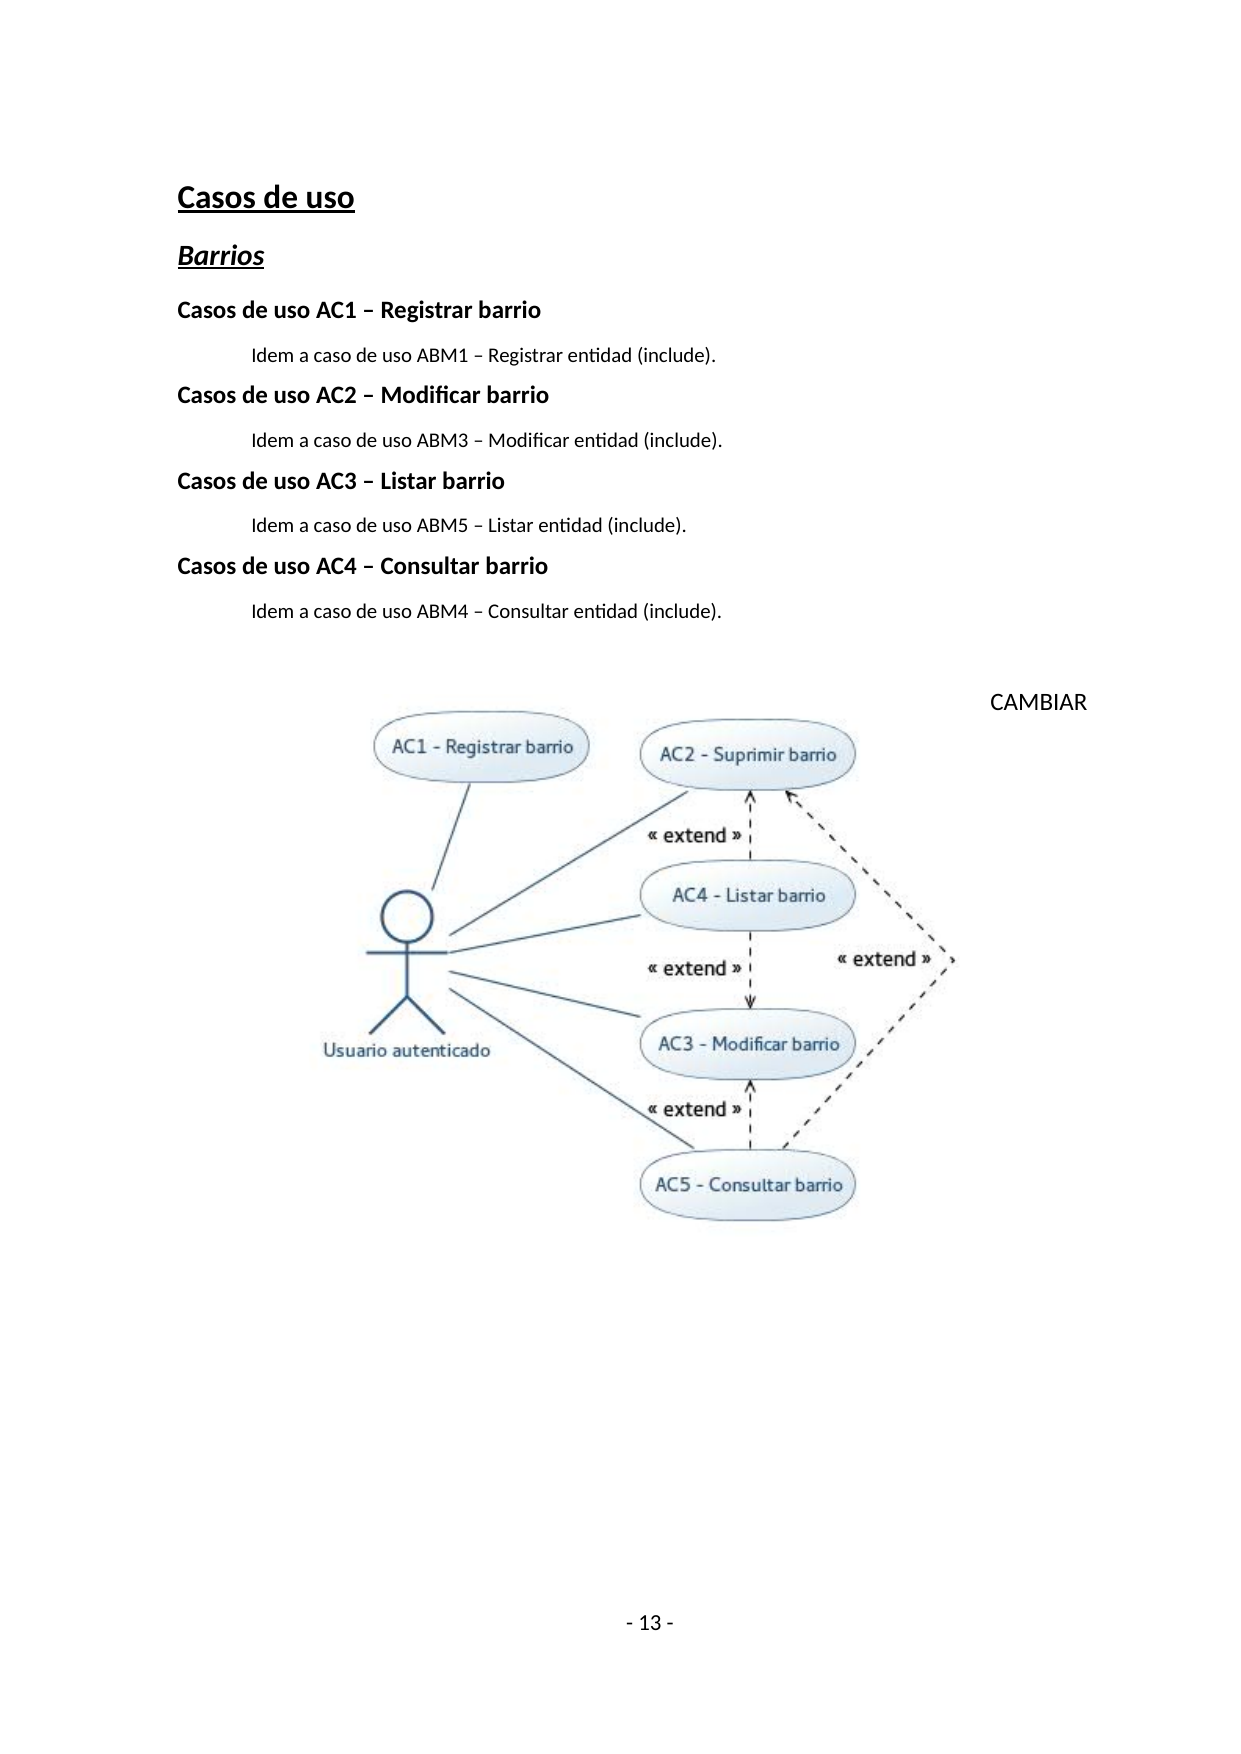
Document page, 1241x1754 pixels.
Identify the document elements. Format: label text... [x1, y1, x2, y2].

text Idem a caso de uso ABM3 – Modificar entidad (include). [177, 419, 1122, 455]
text Casos de uso AC3 – Listar barrio [177, 465, 1122, 495]
text Casos de uso [177, 176, 1122, 216]
text Barrios [177, 237, 1122, 272]
text Idem a caso de uso ABM5 – Listar entidad (include). [177, 504, 1122, 540]
text Casos de uso AC4 – Consultar barrio [177, 550, 1122, 581]
text Casos de uso AC1 – Registrar barrio [177, 294, 1122, 325]
text Casos de uso AC2 – Modificar barrio [177, 379, 1122, 410]
text Idem a caso de uso ABM1 – Registrar entidad (include). [177, 334, 1122, 369]
text Idem a caso de uso ABM4 – Consultar entidad (include). [177, 589, 1122, 625]
text CAMBIAR [177, 687, 1122, 717]
picture [308, 694, 991, 1237]
